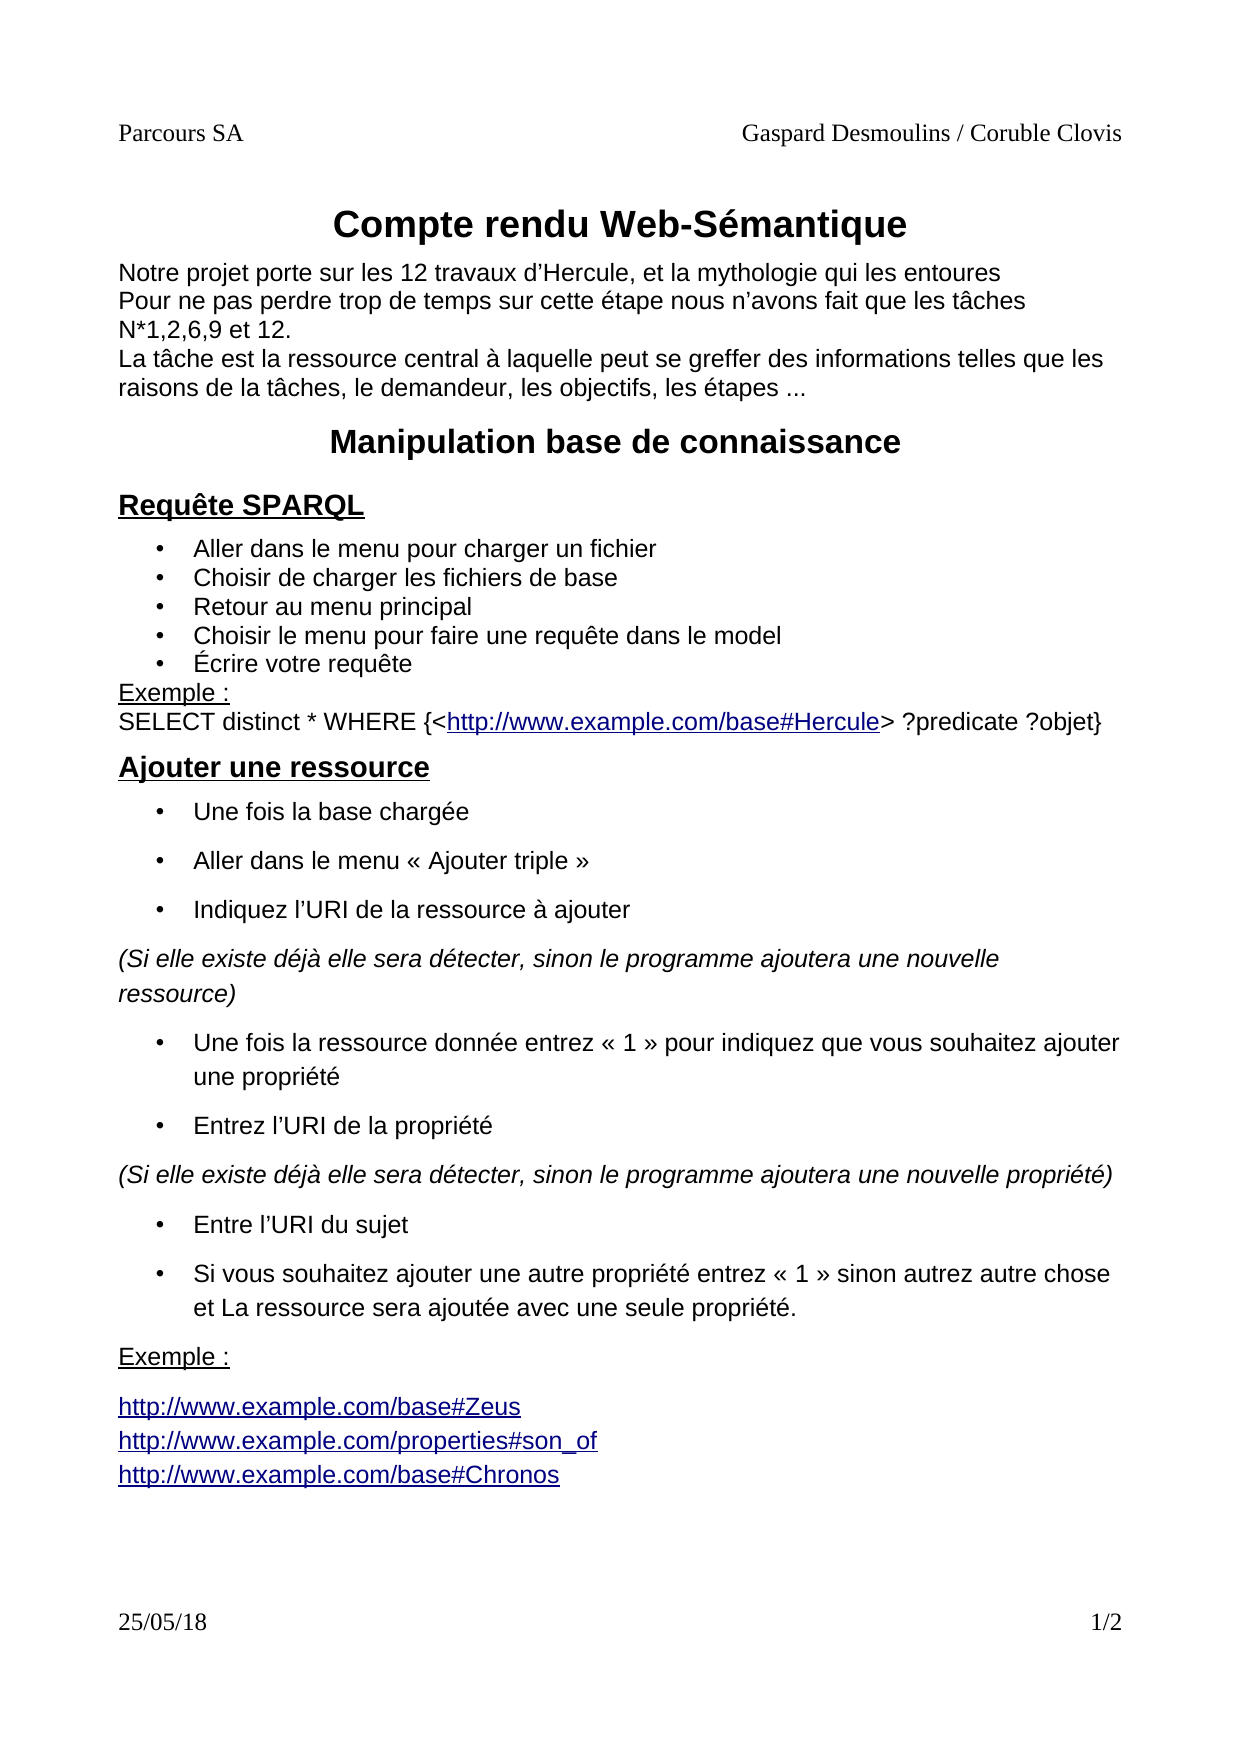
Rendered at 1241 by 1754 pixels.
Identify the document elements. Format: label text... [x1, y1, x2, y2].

list Une fois la base chargée [156, 797, 1122, 826]
subtitle Manipulation base de connaissance [118, 422, 1122, 461]
list Entre l’URI du sujet [156, 1209, 1122, 1238]
list Aller dans le menu pour charger un fichier [156, 534, 1122, 563]
list Une fois la ressource donnée entrez « 1 » pour indiquez que vous souhaitez ajouter une propriété [156, 1028, 1122, 1091]
text Exemple : [118, 1342, 1122, 1371]
subtitle Ajouter une ressource [118, 750, 1122, 784]
subtitle Compte rendu Web-Sémantique [118, 201, 1122, 245]
list Écrire votre requête [156, 649, 1122, 678]
text Pour ne pas perdre trop de temps sur cette étape nous n’avons fait que les tâches N*1,2,6,9 et 12. La tâche est la ressource central à laquelle peut se greffer des informations telles que les raisons de la tâches, le demandeur, les objectifs, les étapes ... [118, 286, 1122, 401]
subtitle Requête SPARQL [118, 488, 1122, 522]
text Notre projet porte sur les 12 travaux d’Hercule, et la mythologie qui les entoures [118, 257, 1122, 286]
list Entrez l’URI de la propriété [156, 1111, 1122, 1140]
text http://www.example.com/base#Zeus http://www.example.com/properties#son_of http://www.example.com/base#Chronos [118, 1391, 1122, 1489]
list Choisir de charger les fichiers de base [156, 563, 1122, 592]
list Retour au menu principal [156, 592, 1122, 621]
text SELECT distinct * WHERE {<http://www.example.com/base#Hercule> ?predicate ?objet} [118, 707, 1122, 736]
text (Si elle existe déjà elle sera détecter, sinon le programme ajoutera une nouvelle propriété) [118, 1161, 1122, 1189]
list Si vous souhaitez ajouter une autre propriété entrez « 1 » sinon autrez autre chose et La ressource sera ajoutée avec une seule propriété. [156, 1259, 1122, 1322]
text Exemple : [118, 678, 1122, 707]
text (Si elle existe déjà elle sera détecter, sinon le programme ajoutera une nouvelle ressource) [118, 944, 1122, 1007]
list Choisir le menu pour faire une requête dans le model [156, 621, 1122, 649]
list Indiquez l’URI de la ressource à ajouter [156, 895, 1122, 924]
list Aller dans le menu « Ajouter triple » [156, 846, 1122, 875]
